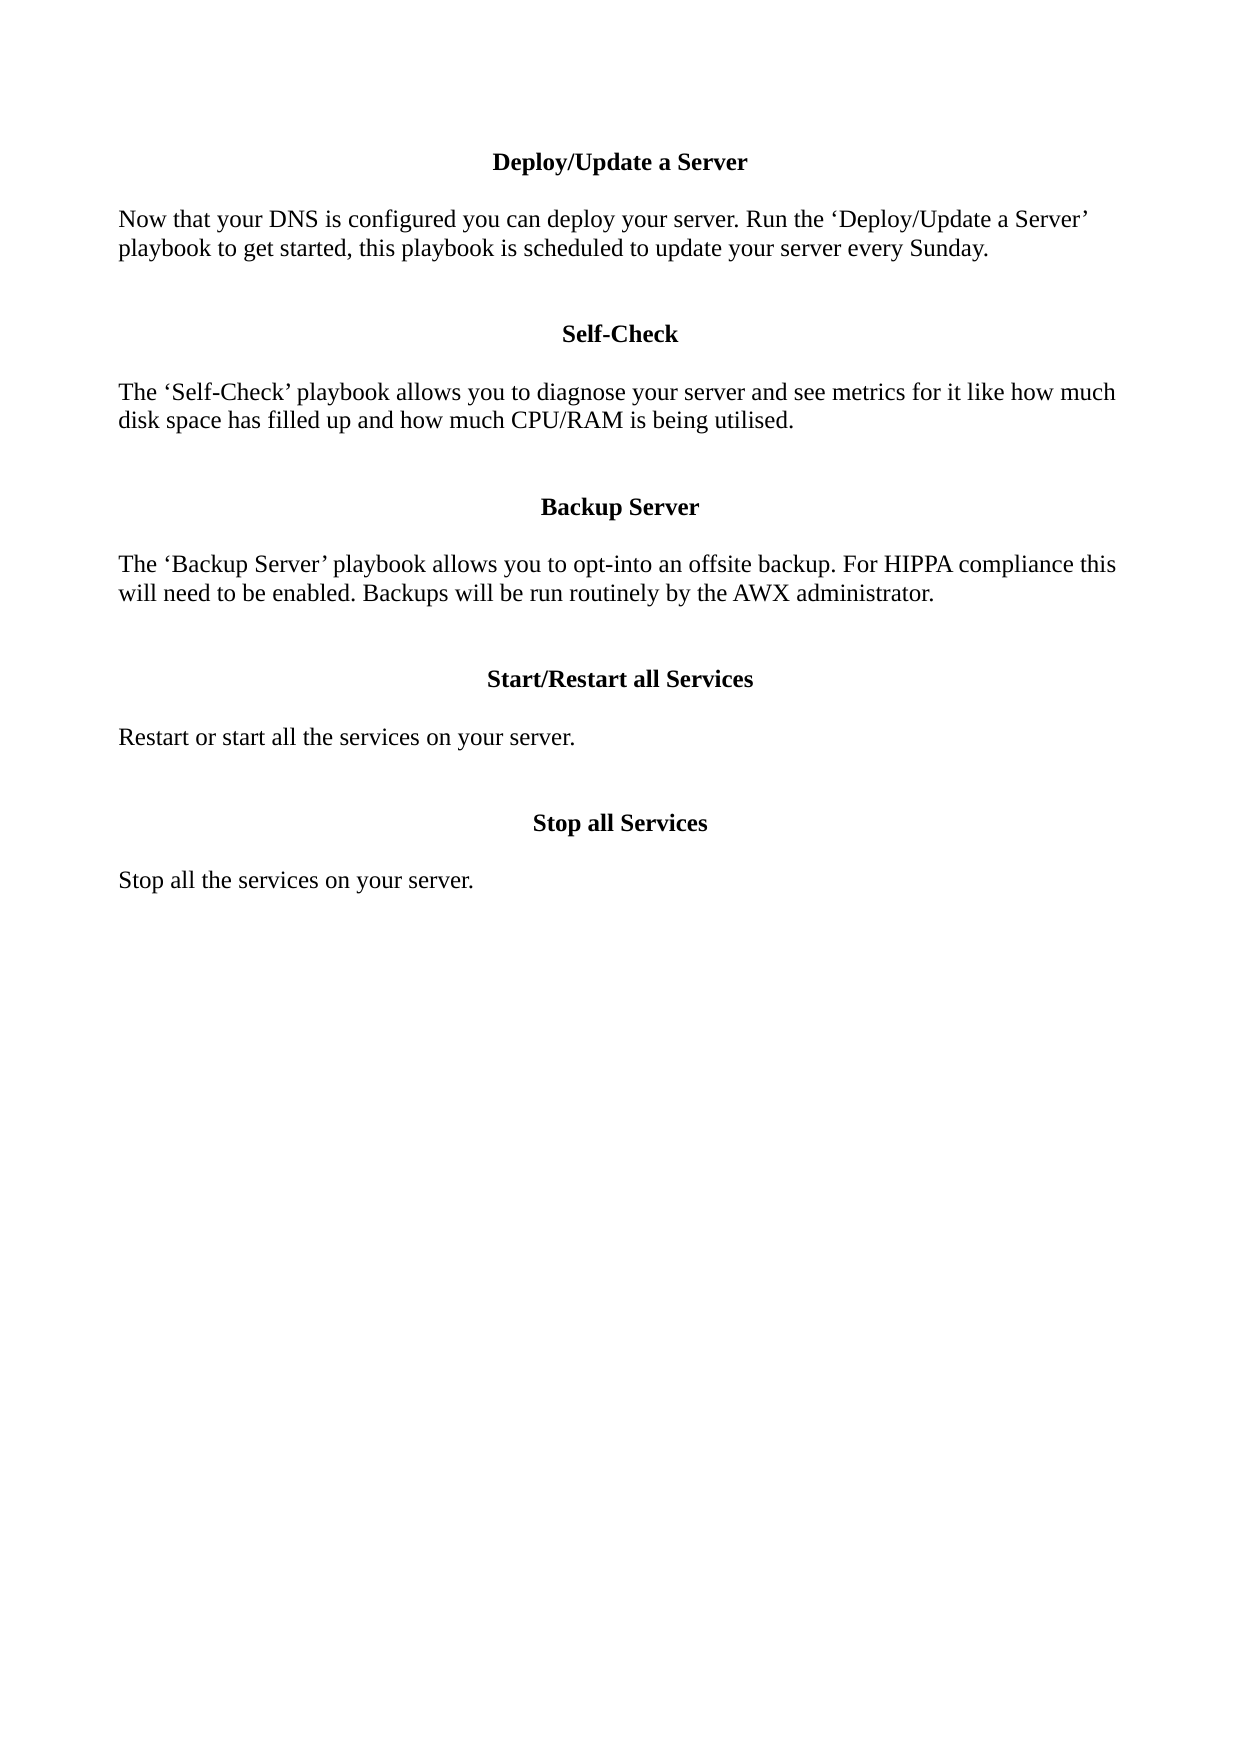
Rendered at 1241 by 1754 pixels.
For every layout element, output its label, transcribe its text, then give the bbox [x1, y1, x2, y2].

text Stop all Services [118, 808, 1122, 837]
text Start/Restart all Services [118, 664, 1122, 693]
text Now that your DNS is configured you can deploy your server. Run the ‘Deploy/Update a Server’ playbook to get started, this playbook is scheduled to update your server every Sunday. [118, 204, 1122, 262]
text Restart or start all the services on your server. [118, 722, 1122, 751]
text The ‘Self-Check’ playbook allows you to diagnose your server and see metrics for it like how much disk space has filled up and how much CPU/RAM is being utilised. [118, 377, 1122, 434]
text Backup Server [118, 492, 1122, 521]
text Deploy/Update a Server [118, 147, 1122, 176]
text Self-Check [118, 319, 1122, 348]
text The ‘Backup Server’ playbook allows you to opt-into an offsite backup. For HIPPA compliance this will need to be enabled. Backups will be run routinely by the AWX administrator. [118, 549, 1122, 607]
text Stop all the services on your server. [118, 866, 1122, 894]
